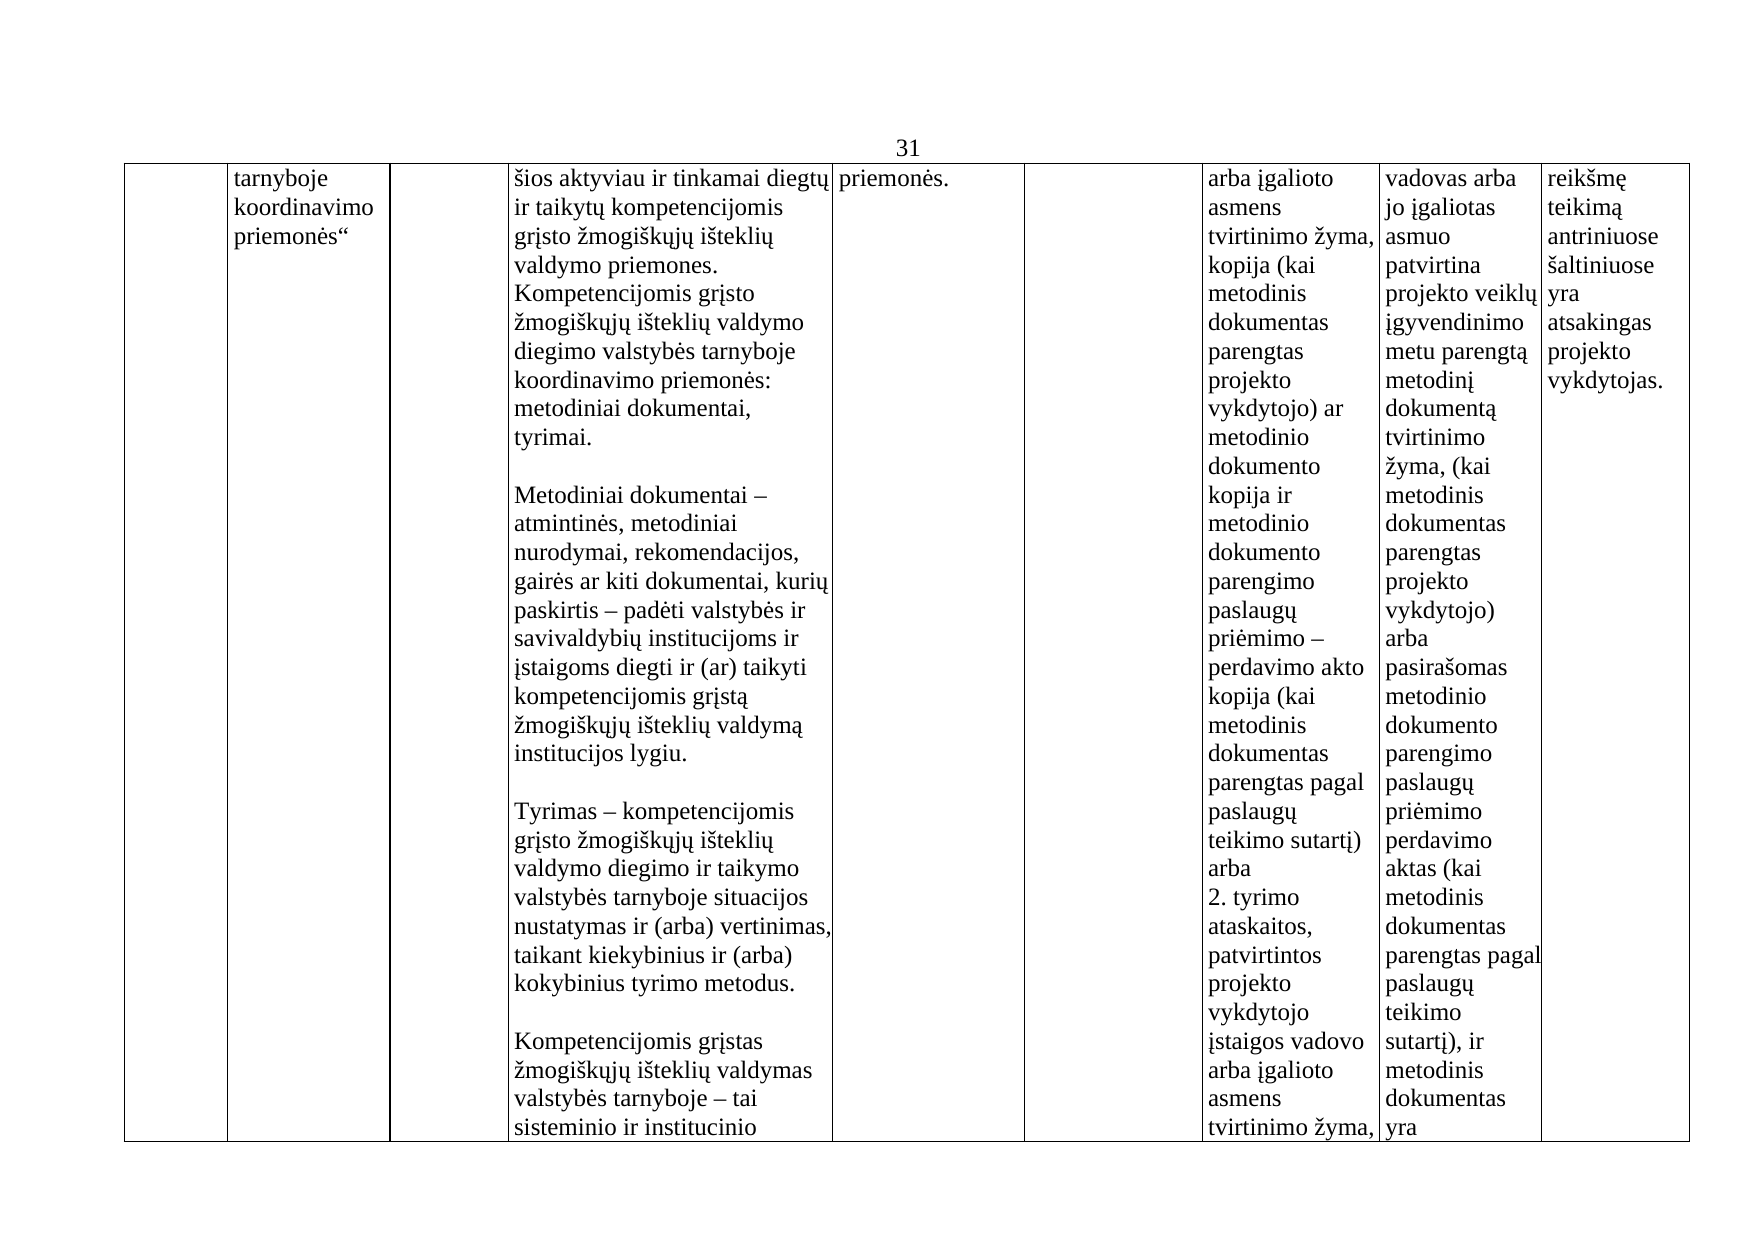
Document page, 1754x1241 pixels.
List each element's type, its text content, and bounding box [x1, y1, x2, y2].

table_cell vadovas arba jo įgaliotas asmuo patvirtina projekto veiklų įgyvendinimo metu parengtą metodinį dokumentą tvirtinimo žyma, (kai metodinis dokumentas parengtas projekto vykdytojo) arba pasirašomas metodinio dokumento parengimo paslaugų priėmimo perdavimo aktas (kai metodinis dokumentas parengtas pagal paslaugų teikimo sutartį), ir metodinis dokumentas yra [1380, 164, 1541, 1141]
table_cell [391, 164, 508, 1141]
table_cell reikšmę teikimą antriniuose šaltiniuose yra atsakingas projekto vykdytojas. [1542, 164, 1689, 1141]
table_cell šios aktyviau ir tinkamai diegtų ir taikytų kompetencijomis grįsto žmogiškųjų išteklių valdymo priemones. Kompetencijomis grįsto žmogiškųjų išteklių valdymo diegimo valstybės tarnyboje koordinavimo priemonės: metodiniai dokumentai, tyrimai. Metodiniai dokumentai – atmintinės, metodiniai nurodymai, rekomendacijos, gairės ar kiti dokumentai, kurių paskirtis – padėti valstybės ir savivaldybių institucijoms ir įstaigoms diegti ir (ar) taikyti kompetencijomis grįstą žmogiškųjų išteklių valdymą institucijos lygiu. Tyrimas – kompetencijomis grįsto žmogiškųjų išteklių valdymo diegimo ir taikymo valstybės tarnyboje situacijos nustatymas ir (arba) vertinimas, taikant kiekybinius ir (arba) kokybinius tyrimo metodus. Kompetencijomis grįstas žmogiškųjų išteklių valdymas valstybės tarnyboje – tai sisteminio ir institucinio [509, 164, 832, 1141]
table_cell [1025, 164, 1202, 1141]
table_cell priemonės. [833, 164, 1024, 1141]
table_cell arba įgalioto asmens tvirtinimo žyma, kopija (kai metodinis dokumentas parengtas projekto vykdytojo) ar metodinio dokumento kopija ir metodinio dokumento parengimo paslaugų priėmimo – perdavimo akto kopija (kai metodinis dokumentas parengtas pagal paslaugų teikimo sutartį) arba 2. tyrimo ataskaitos, patvirtintos projekto vykdytojo įstaigos vadovo arba įgalioto asmens tvirtinimo žyma, [1203, 164, 1379, 1141]
table_cell [125, 164, 227, 1141]
table_cell tarnyboje koordinavimo priemonės“ [228, 164, 389, 1141]
